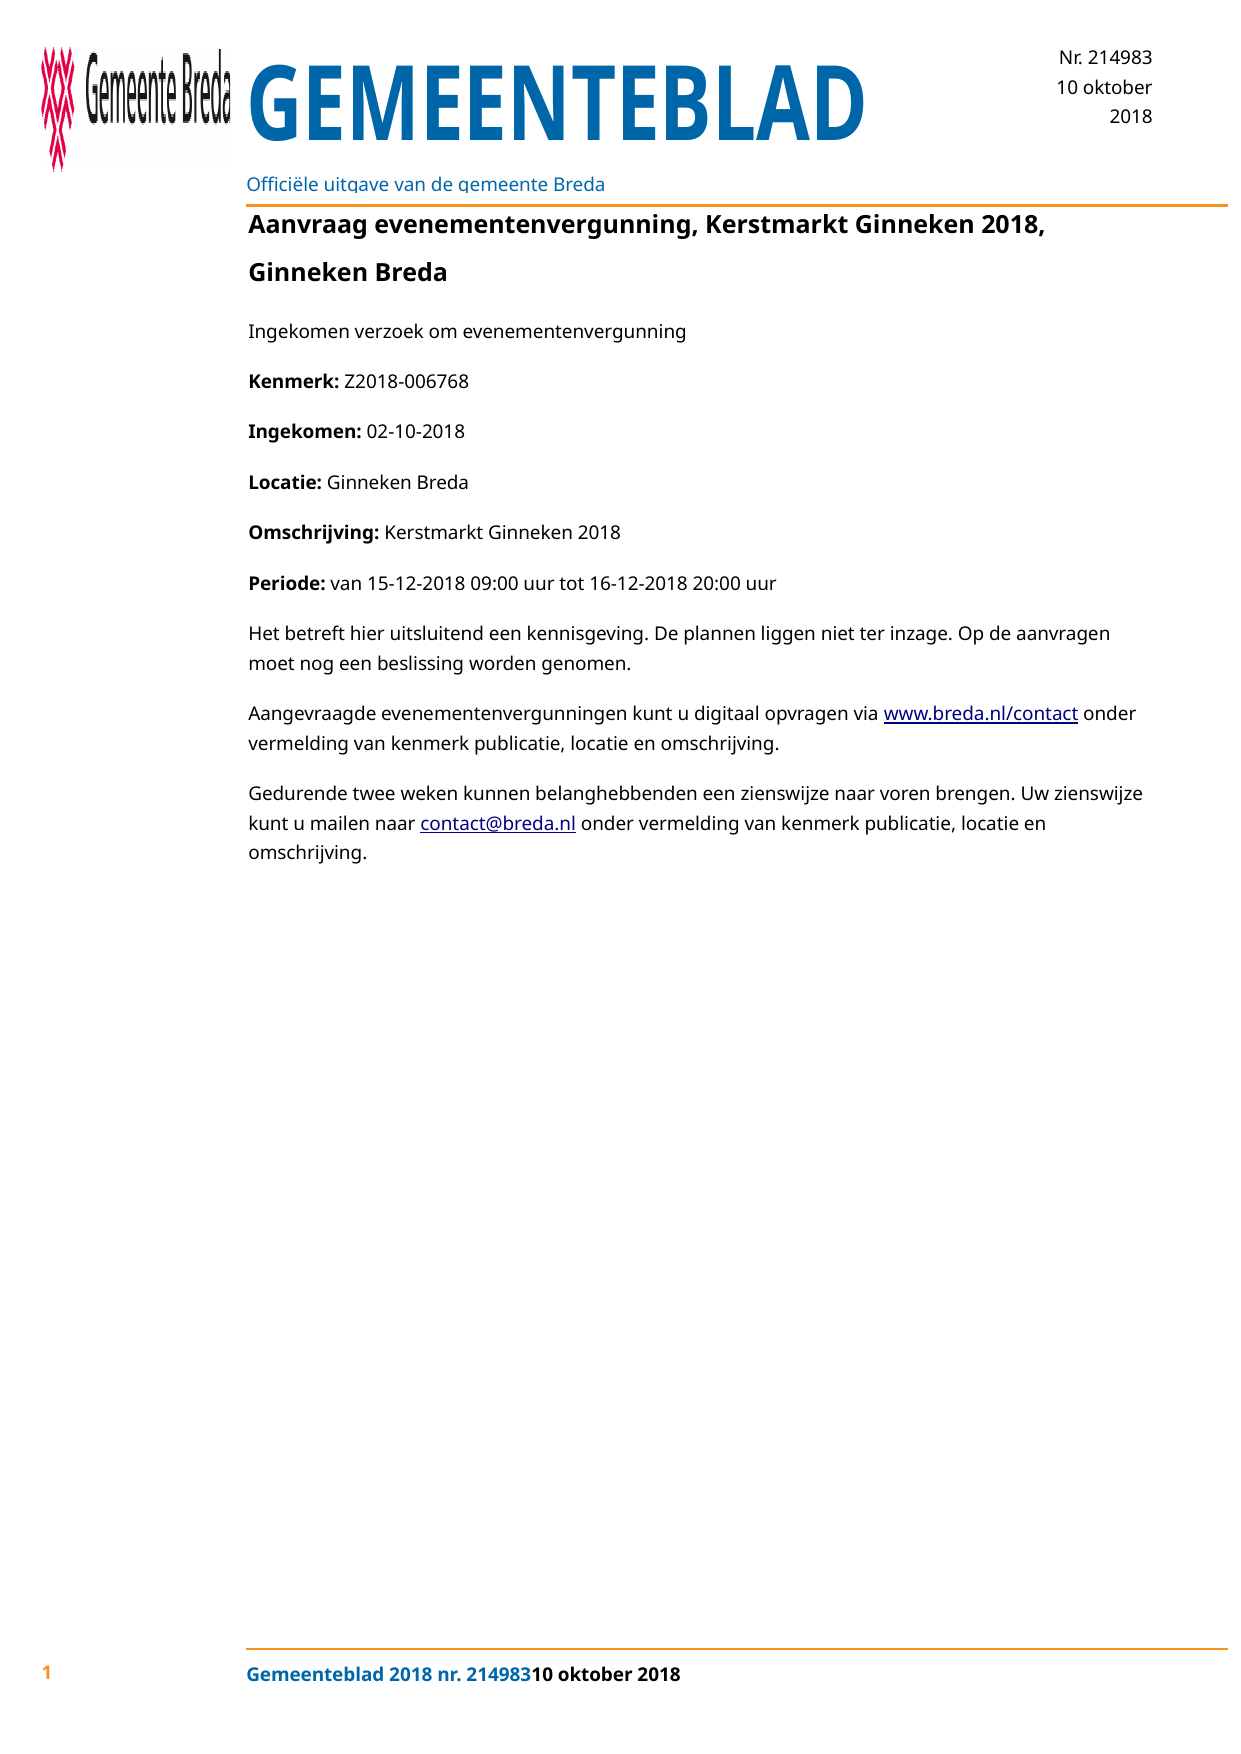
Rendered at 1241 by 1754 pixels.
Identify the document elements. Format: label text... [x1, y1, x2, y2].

picture [41, 47, 231, 172]
text Aangevraagde evenementenvergunningen kunt u digitaal opvragen via www.breda.nl/contact onder vermelding van kenmerk publicatie, locatie en omschrijving. [248, 700, 1152, 756]
text Gedurende twee weken kunnen belanghebbenden een zienswijze naar voren brengen. Uw zienswijze kunt u mailen naar contact@breda.nl onder vermelding van kenmerk publicatie, locatie en omschrijving. [248, 780, 1152, 865]
text Het betreft hier uitsluitend een kennisgeving. De plannen liggen niet ter inzage. Op de aanvragen moet nog een beslissing worden genomen. [248, 620, 1152, 676]
text Aanvraag evenementenvergunning, Kerstmarkt Ginneken 2018, Ginneken Breda [248, 207, 1152, 288]
text Locatie: Ginneken Breda [248, 469, 1152, 495]
text Ingekomen verzoek om evenementenvergunning [248, 318, 1152, 344]
text Periode: van 15-12-2018 09:00 uur tot 16-12-2018 20:00 uur [248, 570, 1152, 596]
text Ingekomen: 02-10-2018 [248, 419, 1152, 444]
text Omschrijving: Kerstmarkt Ginneken 2018 [248, 519, 1152, 545]
text Kenmerk: Z2018-006768 [248, 368, 1152, 394]
